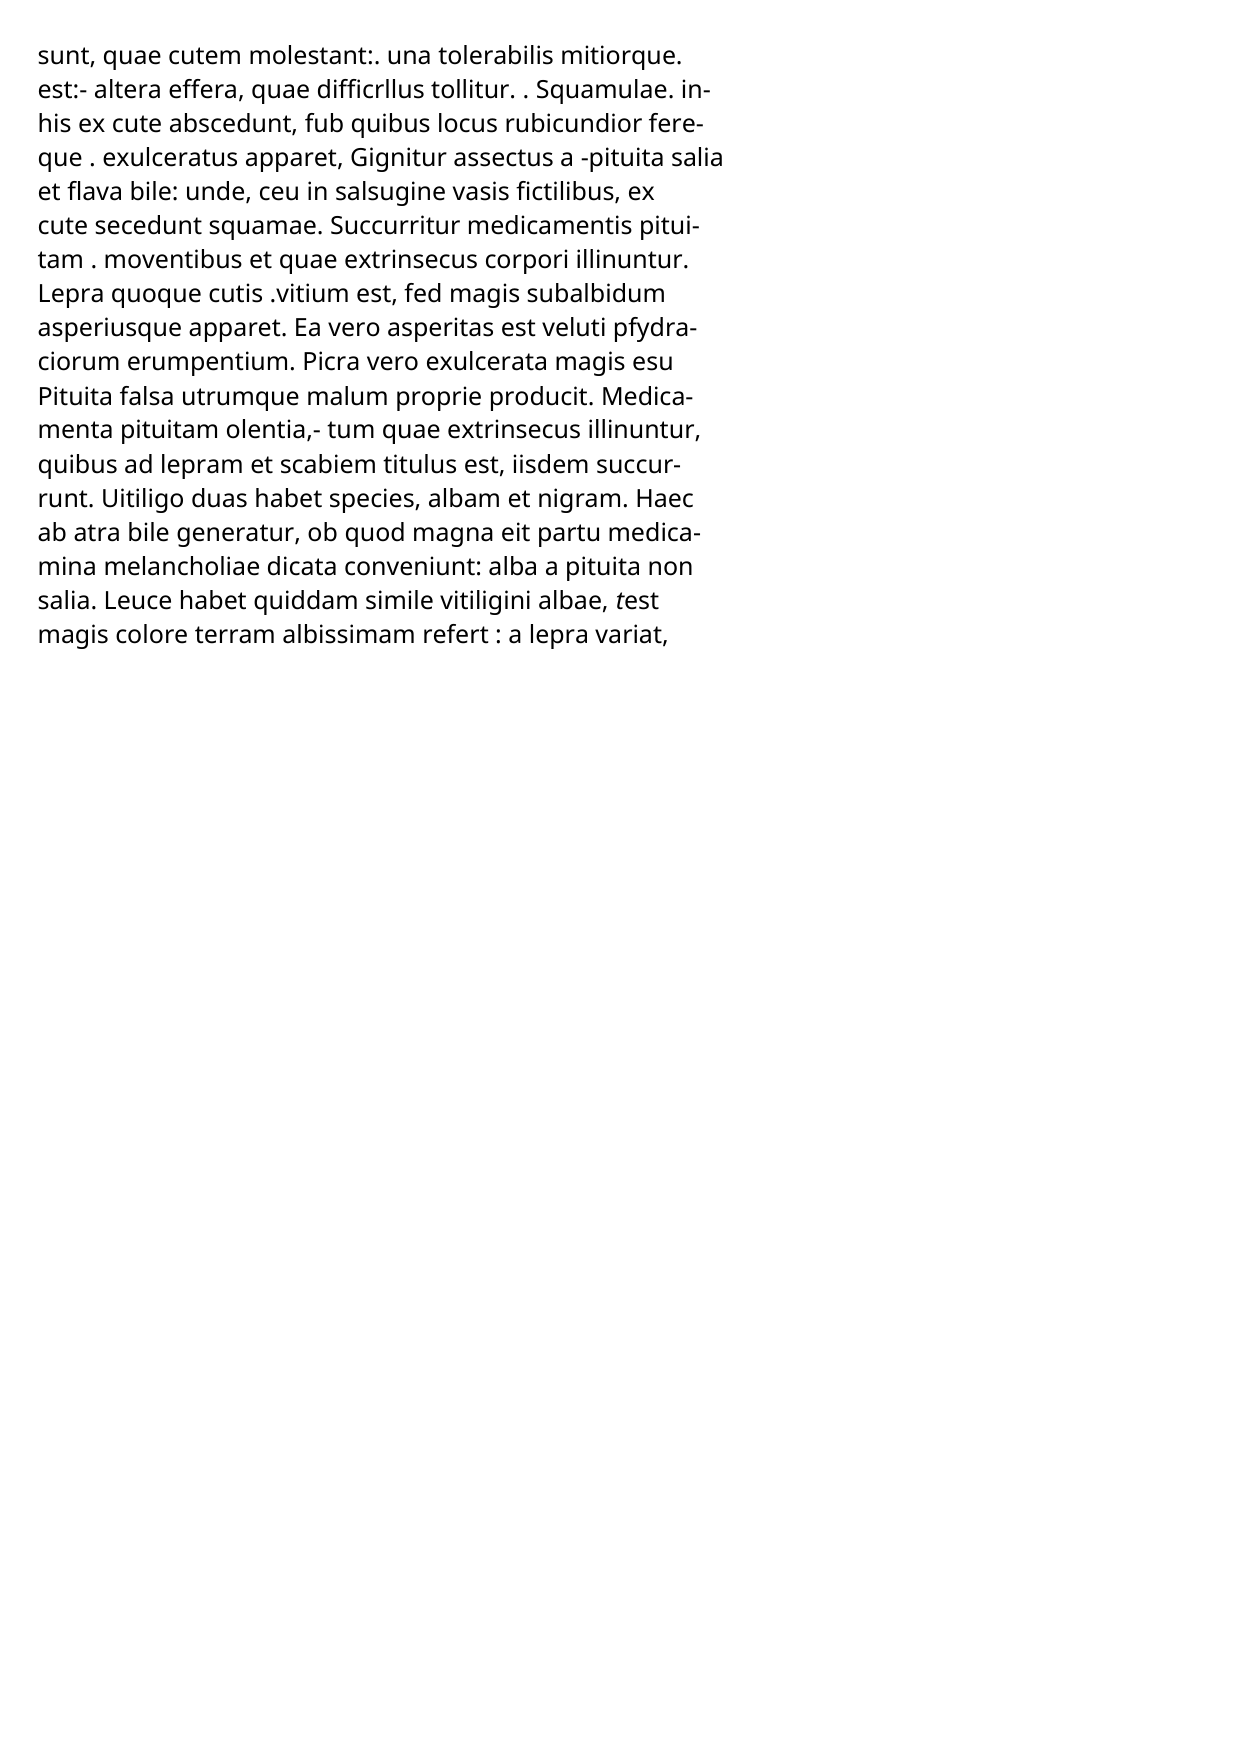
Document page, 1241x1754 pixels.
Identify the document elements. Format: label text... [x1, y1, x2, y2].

text sunt, quae cutem molestant:. una tolerabilis mitiorque. est:- altera effera, quae difficrllus tollitur. . Squamulae. in- his ex cute abscedunt, fub quibus locus rubicundior fere- que . exulceratus apparet, Gignitur assectus a -pituita salia et flava bile: unde, ceu in salsugine vasis fictilibus, ex cute secedunt squamae. Succurritur medicamentis pitui- tam . moventibus et quae extrinsecus corpori illinuntur. Lepra quoque cutis .vitium est, fed magis subalbidum asperiusque apparet. Ea vero asperitas est veluti pfydra- ciorum erumpentium. Picra vero exulcerata magis esu Pituita falsa utrumque malum proprie producit. Medica- menta pituitam olentia,- tum quae extrinsecus illinuntur, quibus ad lepram et scabiem titulus est, iisdem succur- runt. Uitiligo duas habet species, albam et nigram. Haec ab atra bile generatur, ob quod magna eit partu medica- mina melancholiae dicata conveniunt: alba a pituita non salia. Leuce habet quiddam simile vitiligini albae, test magis colore terram albissimam refert : a lepra variat, [37, 37, 1203, 651]
